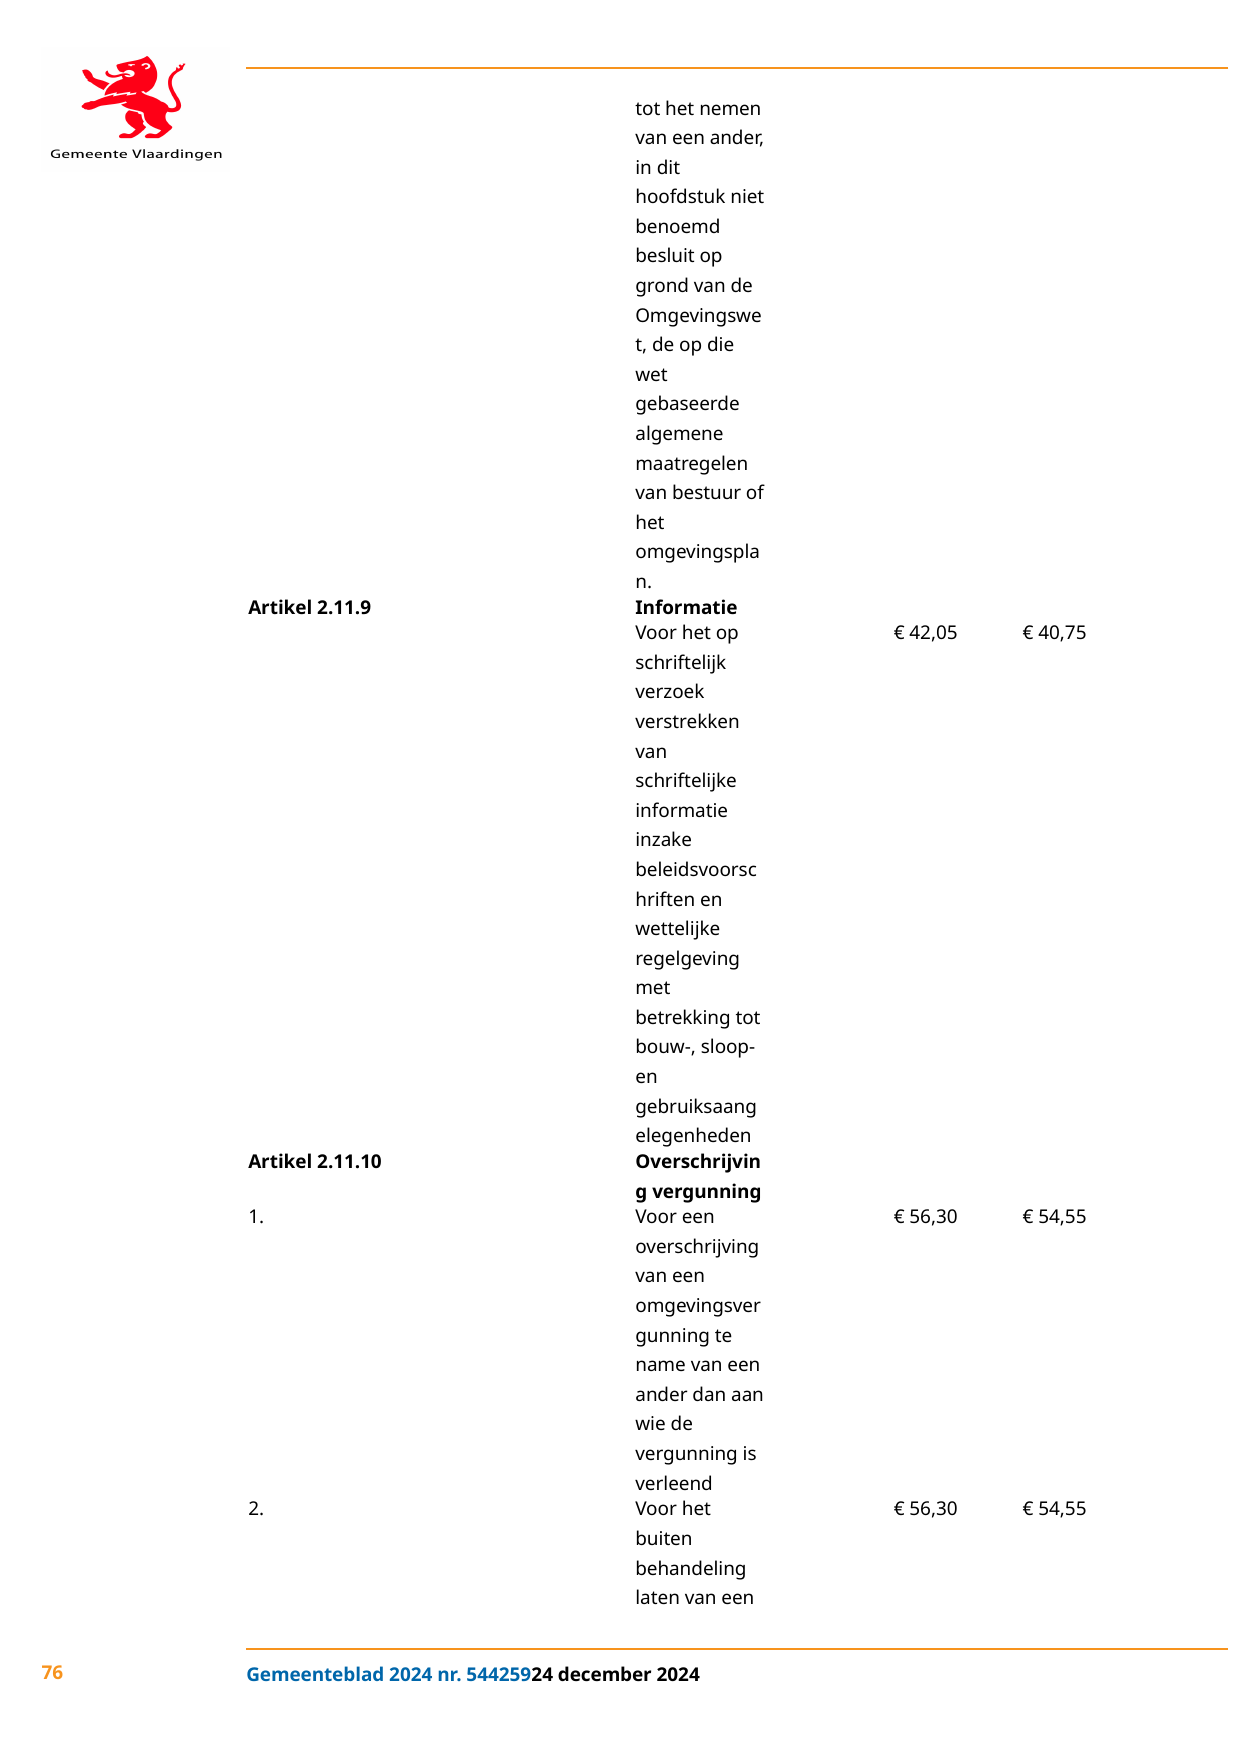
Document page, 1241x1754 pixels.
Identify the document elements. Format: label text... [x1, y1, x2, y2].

table_cell Artikel 2.11.9 [248, 594, 377, 619]
table_cell [377, 95, 506, 594]
table_cell [506, 1204, 635, 1496]
table_cell [764, 1148, 893, 1203]
table_cell € 56,30 [894, 1496, 1022, 1610]
table_cell [894, 95, 1022, 594]
table_cell [894, 1148, 1022, 1203]
table_cell [1023, 594, 1152, 619]
table_cell € 54,55 [1023, 1496, 1152, 1610]
table_cell [506, 620, 635, 1148]
table_cell [506, 594, 635, 619]
table_cell Overschrijving vergunning [635, 1148, 764, 1203]
table_cell [506, 1496, 635, 1610]
picture [41, 47, 231, 172]
table_cell 1. [248, 1204, 377, 1496]
table_cell [377, 620, 506, 1148]
table_cell Informatie [635, 594, 764, 619]
table_cell [248, 620, 377, 1148]
table_cell [1023, 95, 1152, 594]
table_cell [1023, 1148, 1152, 1203]
table_cell Artikel 2.11.10 [248, 1148, 506, 1203]
table_cell tot het nemen van een ander, in dit hoofdstuk niet benoemd besluit op grond van de Omgevingswet, de op die wet gebaseerde algemene maatregelen van bestuur of het omgevingsplan. [635, 95, 764, 594]
table_cell [248, 95, 377, 594]
table_cell Voor het buiten behandeling laten van een [635, 1496, 764, 1610]
table_cell € 54,55 [1023, 1204, 1152, 1496]
table_cell [377, 1204, 506, 1496]
table_cell [764, 1496, 893, 1610]
table_cell [894, 594, 1022, 619]
table_cell [506, 95, 635, 594]
table_cell Voor een overschrijving van een omgevingsvergunning te name van een ander dan aan wie de vergunning is verleend [635, 1204, 764, 1496]
table_cell [506, 1148, 635, 1203]
table_cell € 56,30 [894, 1204, 1022, 1496]
table_cell [764, 1204, 893, 1496]
table_cell [377, 594, 506, 619]
table_cell [764, 95, 893, 594]
table_cell [377, 1496, 506, 1610]
table_cell [764, 594, 893, 619]
table_cell 2. [248, 1496, 377, 1610]
table_cell Voor het op schriftelijk verzoek verstrekken van schriftelijke informatie inzake beleidsvoorschriften en wettelijke regelgeving met betrekking tot bouw-, sloop- en gebruiksaangelegenheden [635, 620, 764, 1148]
table_cell € 42,05 [894, 620, 1022, 1148]
table_cell [764, 620, 893, 1148]
table_cell € 40,75 [1023, 620, 1152, 1148]
